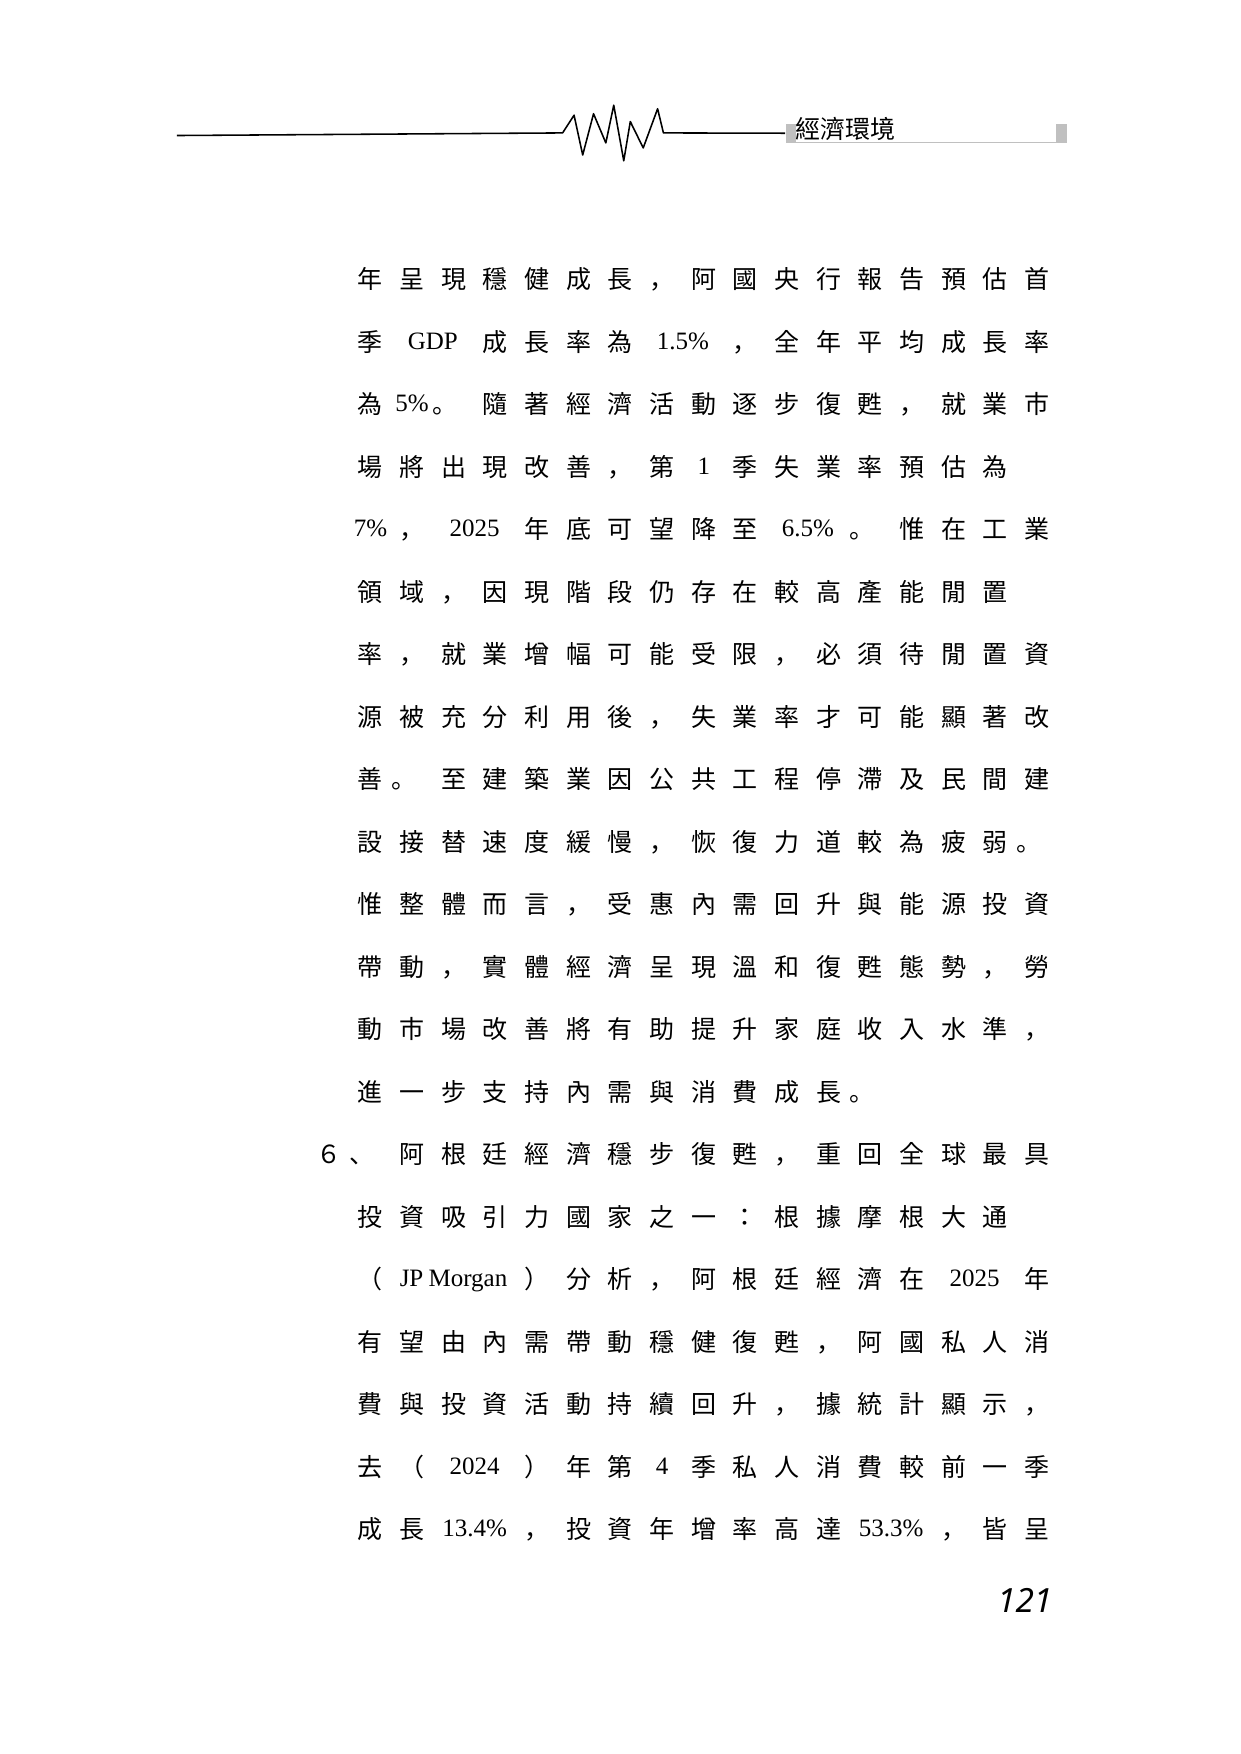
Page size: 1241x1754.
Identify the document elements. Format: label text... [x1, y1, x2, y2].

text ６、阿根廷經濟穩步復甦，重回全球最具投資吸引力國家之一：根據摩根大通（JP Morgan）分析，阿根廷經濟在2025年有望由內需帶動穩健復甦，阿國私人消費與投資活動持續回升，據統計顯示，去（2024）年第4季私人消費較前一季成長13.4%，投資年增率高達53.3%，皆呈 [281, 1111, 1058, 1549]
text 年呈現穩健成長，阿國央行報告預估首季GDP成長率為1.5%，全年平均成長率為5%。隨著經濟活動逐步復甦，就業市場將出現改善，第1季失業率預估為7%，2025年底可望降至6.5%。惟在工業領域，因現階段仍存在較高產能閒置率，就業增幅可能受限，必須待閒置資源被充分利用後，失業率才可能顯著改善。至建築業因公共工程停滯及民間建設接替速度緩慢，恢復力道較為疲弱。惟整體而言，受惠內需回升與能源投資帶動，實體經濟呈現溫和復甦態勢，勞動市場改善將有助提升家庭收入水準，進一步支持內需與消費成長。 [281, 236, 1058, 1111]
